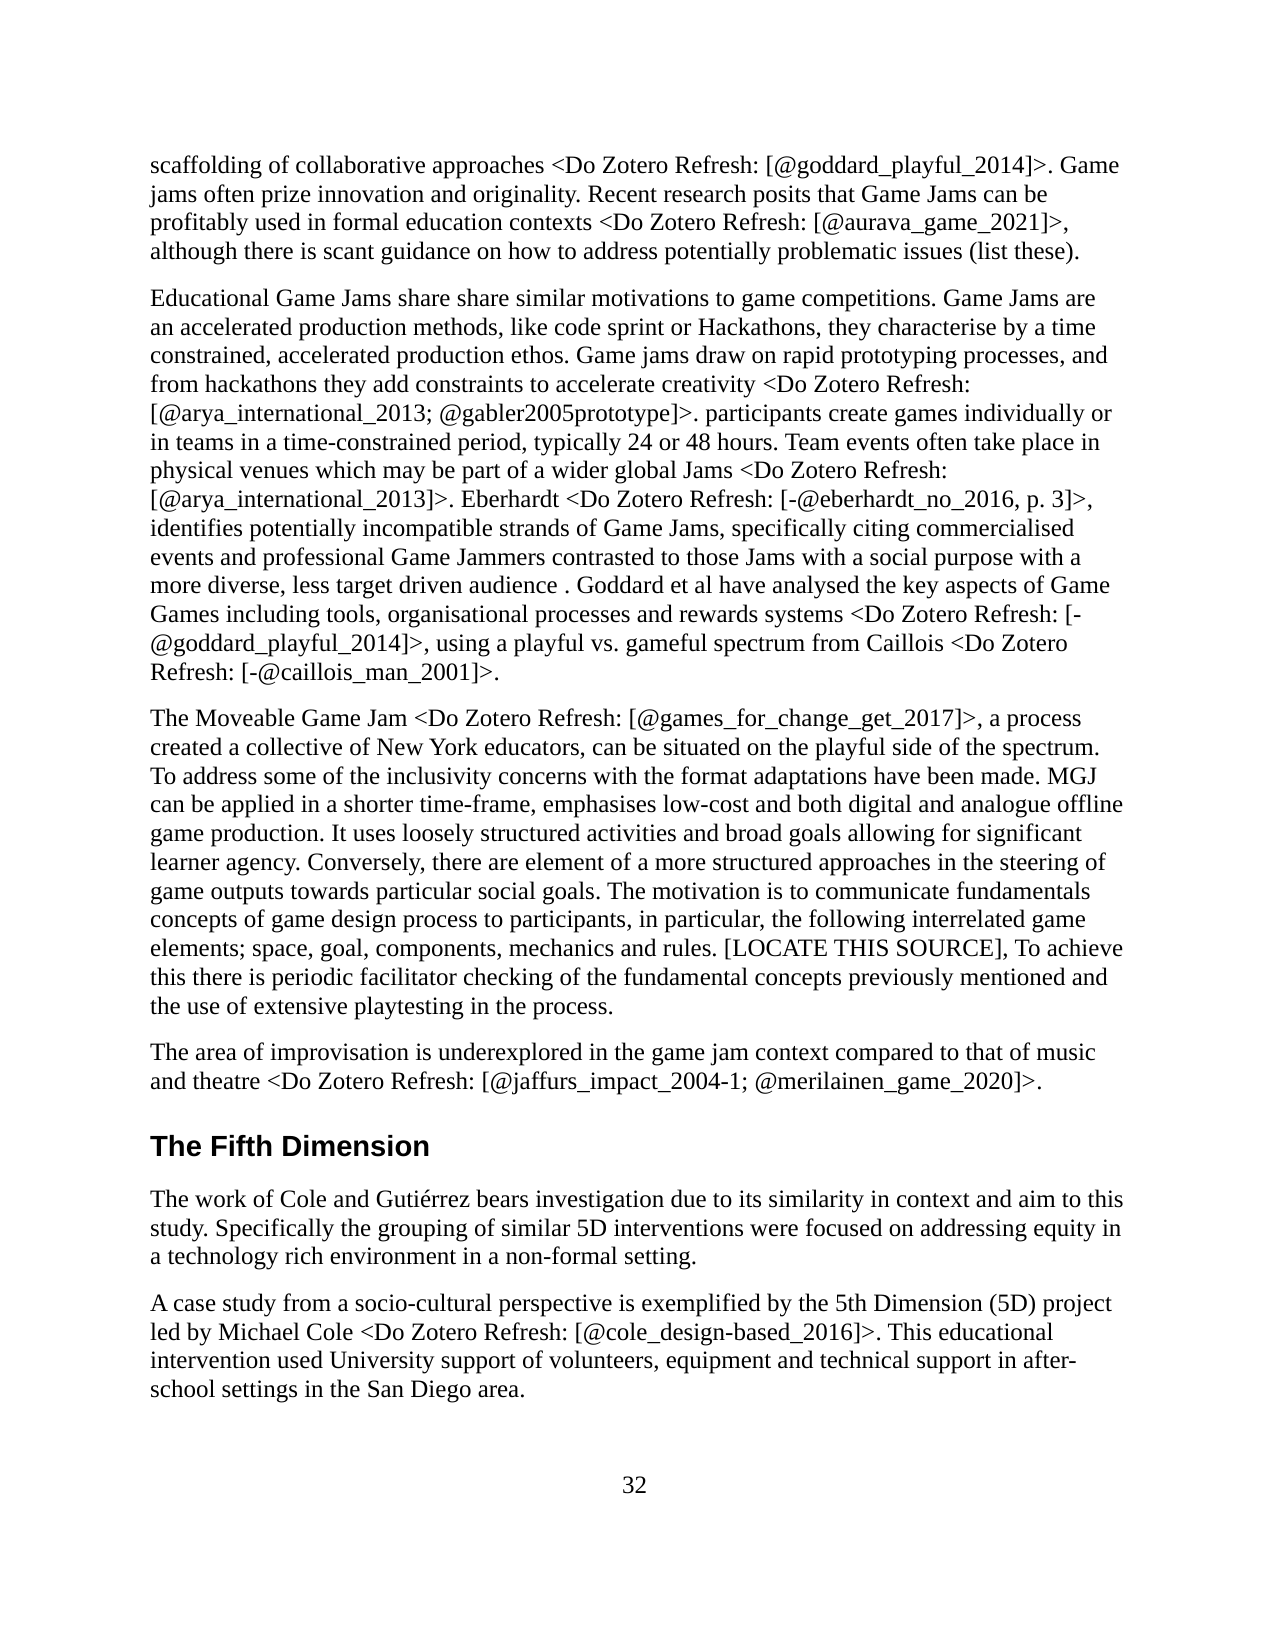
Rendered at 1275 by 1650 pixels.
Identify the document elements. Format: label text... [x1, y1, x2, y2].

text The Moveable Game Jam <Do Zotero Refresh: [@games_for_change_get_2017]>, a process created a collective of New York educators, can be situated on the playful side of the spectrum. To address some of the inclusivity concerns with the format adaptations have been made. MGJ can be applied in a shorter time-frame, emphasises low-cost and both digital and analogue offline game production. It uses loosely structured activities and broad goals allowing for significant learner agency. Conversely, there are element of a more structured approaches in the steering of game outputs towards particular social goals. The motivation is to communicate fundamentals concepts of game design process to participants, in particular, the following interrelated game elements; space, goal, components, mechanics and rules. [LOCATE THIS SOURCE], To achieve this there is periodic facilitator checking of the fundamental concepts previously mentioned and the use of extensive playtesting in the process. [150, 703, 1125, 1019]
text Educational Game Jams share share similar motivations to game competitions. Game Jams are an accelerated production methods, like code sprint or Hackathons, they characterise by a time constrained, accelerated production ethos. Game jams draw on rapid prototyping processes, and from hackathons they add constraints to accelerate creativity <Do Zotero Refresh: [@arya_international_2013; @gabler2005prototype]>. participants create games individually or in teams in a time-constrained period, typically 24 or 48 hours. Team events often take place in physical venues which may be part of a wider global Jams <Do Zotero Refresh: [@arya_international_2013]>. Eberhardt <Do Zotero Refresh: [-@eberhardt_no_2016, p. 3]>, identifies potentially incompatible strands of Game Jams, specifically citing commercialised events and professional Game Jammers contrasted to those Jams with a social purpose with a more diverse, less target driven audience . Goddard et al have analysed the key aspects of Game Games including tools, organisational processes and rewards systems <Do Zotero Refresh: [-@goddard_playful_2014]>, using a playful vs. gameful spectrum from Caillois <Do Zotero Refresh: [-@caillois_man_2001]>. [150, 283, 1125, 685]
text A case study from a socio-cultural perspective is exemplified by the 5th Dimension (5D) project led by Michael Cole <Do Zotero Refresh: [@cole_design-based_2016]>. This educational intervention used University support of volunteers, equipment and technical support in after-school settings in the San Diego area. [150, 1288, 1125, 1403]
subtitle The Fifth Dimension [150, 1129, 1125, 1162]
text scaffolding of collaborative approaches <Do Zotero Refresh: [@goddard_playful_2014]>. Game jams often prize innovation and originality. Recent research posits that Game Jams can be profitably used in formal education contexts <Do Zotero Refresh: [@aurava_game_2021]>, although there is scant guidance on how to address potentially problematic issues (list these). [150, 150, 1125, 265]
text The area of improvisation is underexplored in the game jam context compared to that of music and theatre <Do Zotero Refresh: [@jaffurs_impact_2004-1; @merilainen_game_2020]>. [150, 1037, 1125, 1095]
text The work of Cole and Gutiérrez bears investigation due to its similarity in context and aim to this study. Specifically the grouping of similar 5D interventions were focused on addressing equity in a technology rich environment in a non-formal setting. [150, 1184, 1125, 1270]
